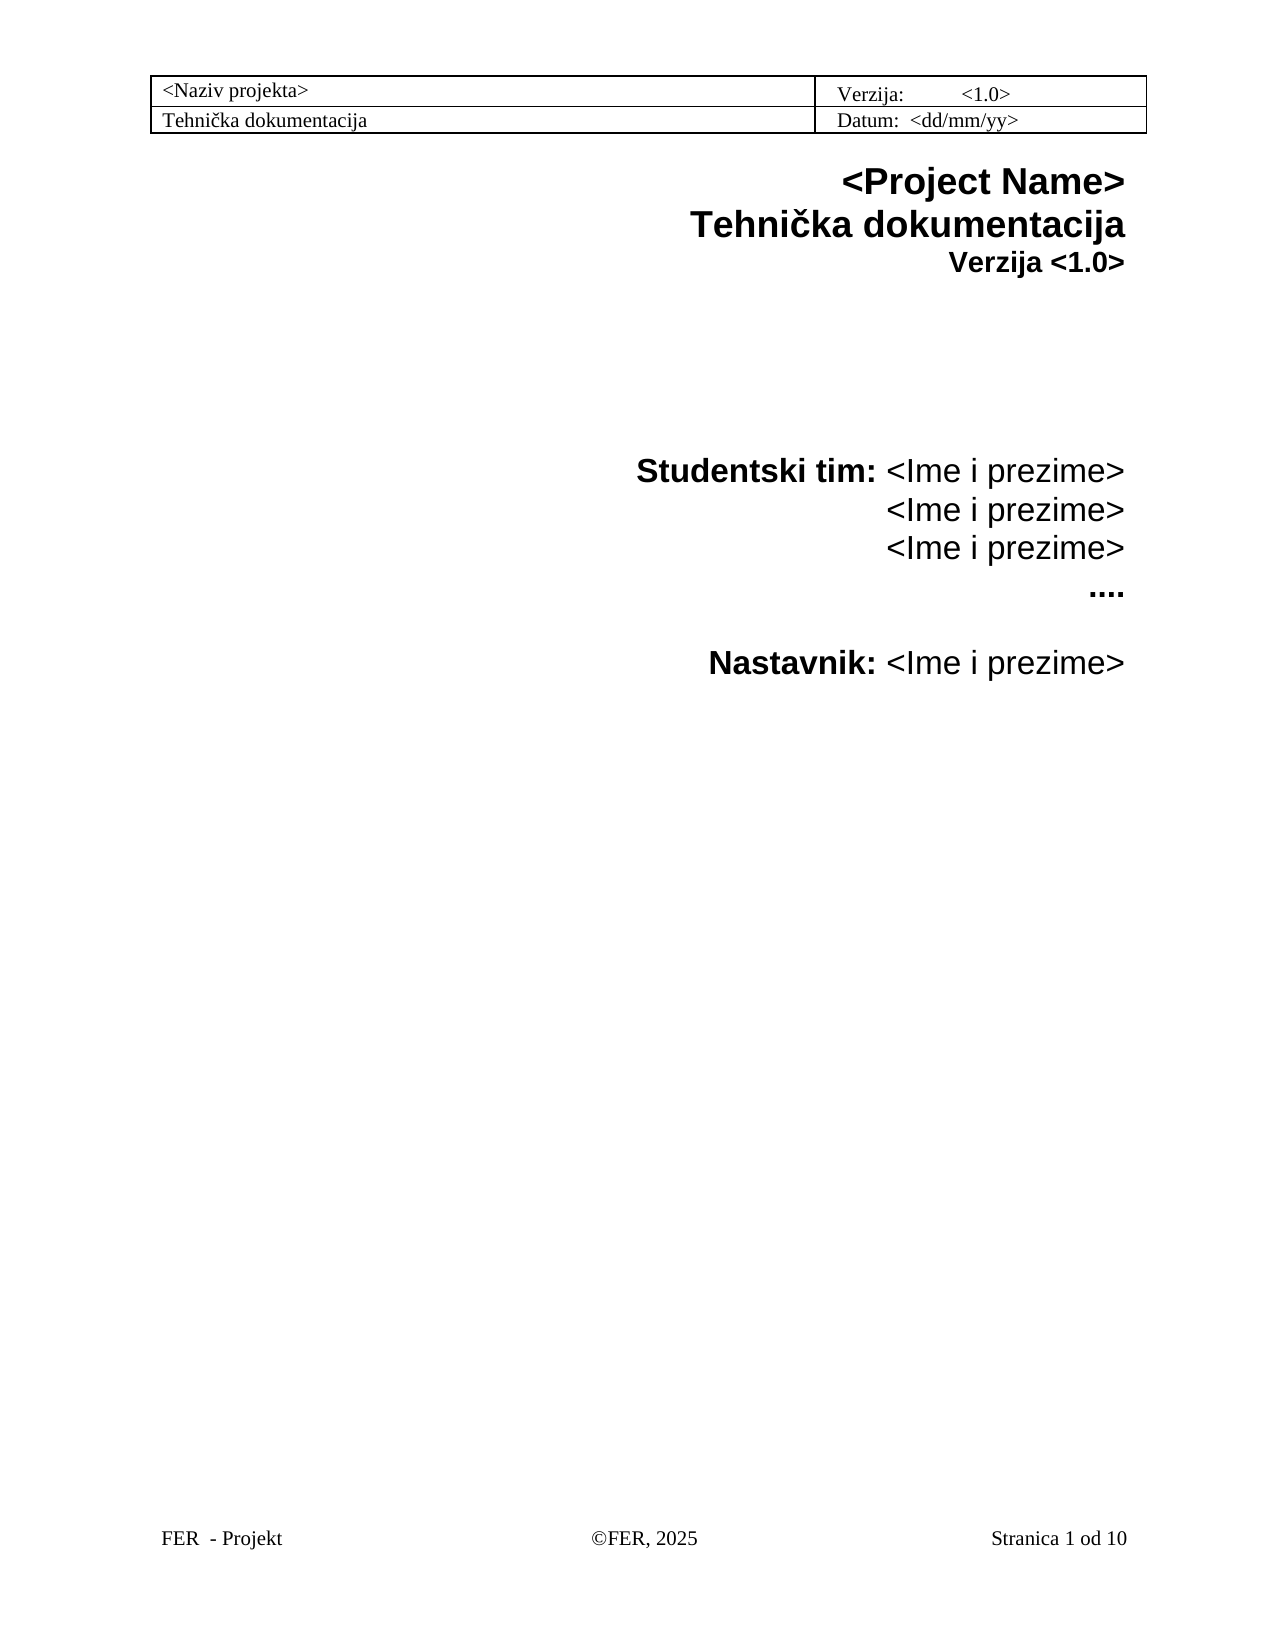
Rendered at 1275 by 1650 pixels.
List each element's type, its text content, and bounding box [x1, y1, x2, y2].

text .... [150, 566, 1125, 605]
title <Project Name> [150, 159, 1125, 202]
title Tehnička dokumentacija [150, 202, 1125, 245]
title Studentski tim: <Ime i prezime> [150, 451, 1125, 489]
title Verzija <1.0> [150, 245, 1125, 279]
text <Ime i prezime> [150, 489, 1125, 528]
title Nastavnik: <Ime i prezime> [150, 643, 1125, 682]
text <Ime i prezime> [150, 528, 1125, 566]
